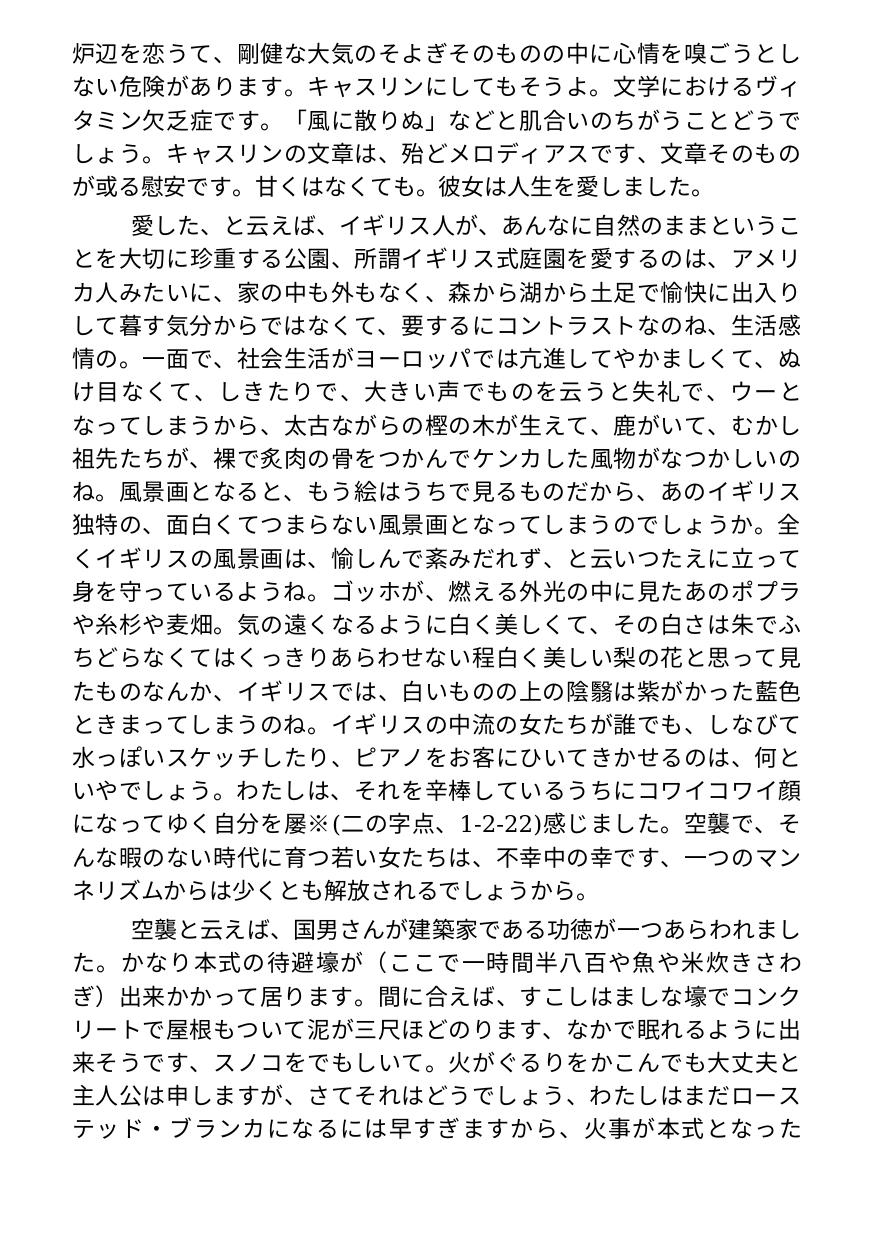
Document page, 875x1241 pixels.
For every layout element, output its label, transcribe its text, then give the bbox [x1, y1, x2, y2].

text 空襲と云えば、国男さんが建築家である功徳が一つあらわれました。かなり本式の待避壕が（ここで一時間半八百や魚や米炊きさわぎ）出来かかって居ります。間に合えば、すこしはましな壕でコンクリートで屋根もついて泥が三尺ほどのります、なかで眠れるように出来そうです、スノコをでもしいて。火がぐるりをかこんでも大丈夫と主人公は申しますが、さてそれはどうでしょう、わたしはまだローステッド・ブランカになるには早すぎますから、火事が本式となった [72, 912, 802, 1144]
text 愛した、と云えば、イギリス人が、あんなに自然のままということを大切に珍重する公園、所謂イギリス式庭園を愛するのは、アメリカ人みたいに、家の中も外もなく、森から湖から土足で愉快に出入りして暮す気分からではなくて、要するにコントラストなのね、生活感情の。一面で、社会生活がヨーロッパでは亢進してやかましくて、ぬけ目なくて、しきたりで、大きい声でものを云うと失礼で、ウーとなってしまうから、太古ながらの樫の木が生えて、鹿がいて、むかし祖先たちが、裸で炙肉の骨をつかんでケンカした風物がなつかしいのね。風景画となると、もう絵はうちで見るものだから、あのイギリス独特の、面白くてつまらない風景画となってしまうのでしょうか。全くイギリスの風景画は、愉しんで紊みだれず、と云いつたえに立って身を守っているようね。ゴッホが、燃える外光の中に見たあのポプラや糸杉や麦畑。気の遠くなるように白く美しくて、その白さは朱でふちどらなくてはくっきりあらわせない程白く美しい梨の花と思って見たものなんか、イギリスでは、白いものの上の陰翳は紫がかった藍色ときまってしまうのね。イギリスの中流の女たちが誰でも、しなびて水っぽいスケッチしたり、ピアノをお客にひいてきかせるのは、何といやでしょう。わたしは、それを辛棒しているうちにコワイコワイ顔になってゆく自分を屡※(二の字点、1-2-22)感じました。空襲で、そんな暇のない時代に育つ若い女たちは、不幸中の幸です、一つのマンネリズムからは少くとも解放されるでしょうから。 [72, 208, 802, 906]
text 炉辺を恋うて、剛健な大気のそよぎそのものの中に心情を嗅ごうとしない危険があります。キャスリンにしてもそうよ。文学におけるヴィタミン欠乏症です。「風に散りぬ」などと肌合いのちがうことどうでしょう。キャスリンの文章は、殆どメロディアスです、文章そのものが或る慰安です。甘くはなくても。彼女は人生を愛しました。 [72, 36, 802, 202]
